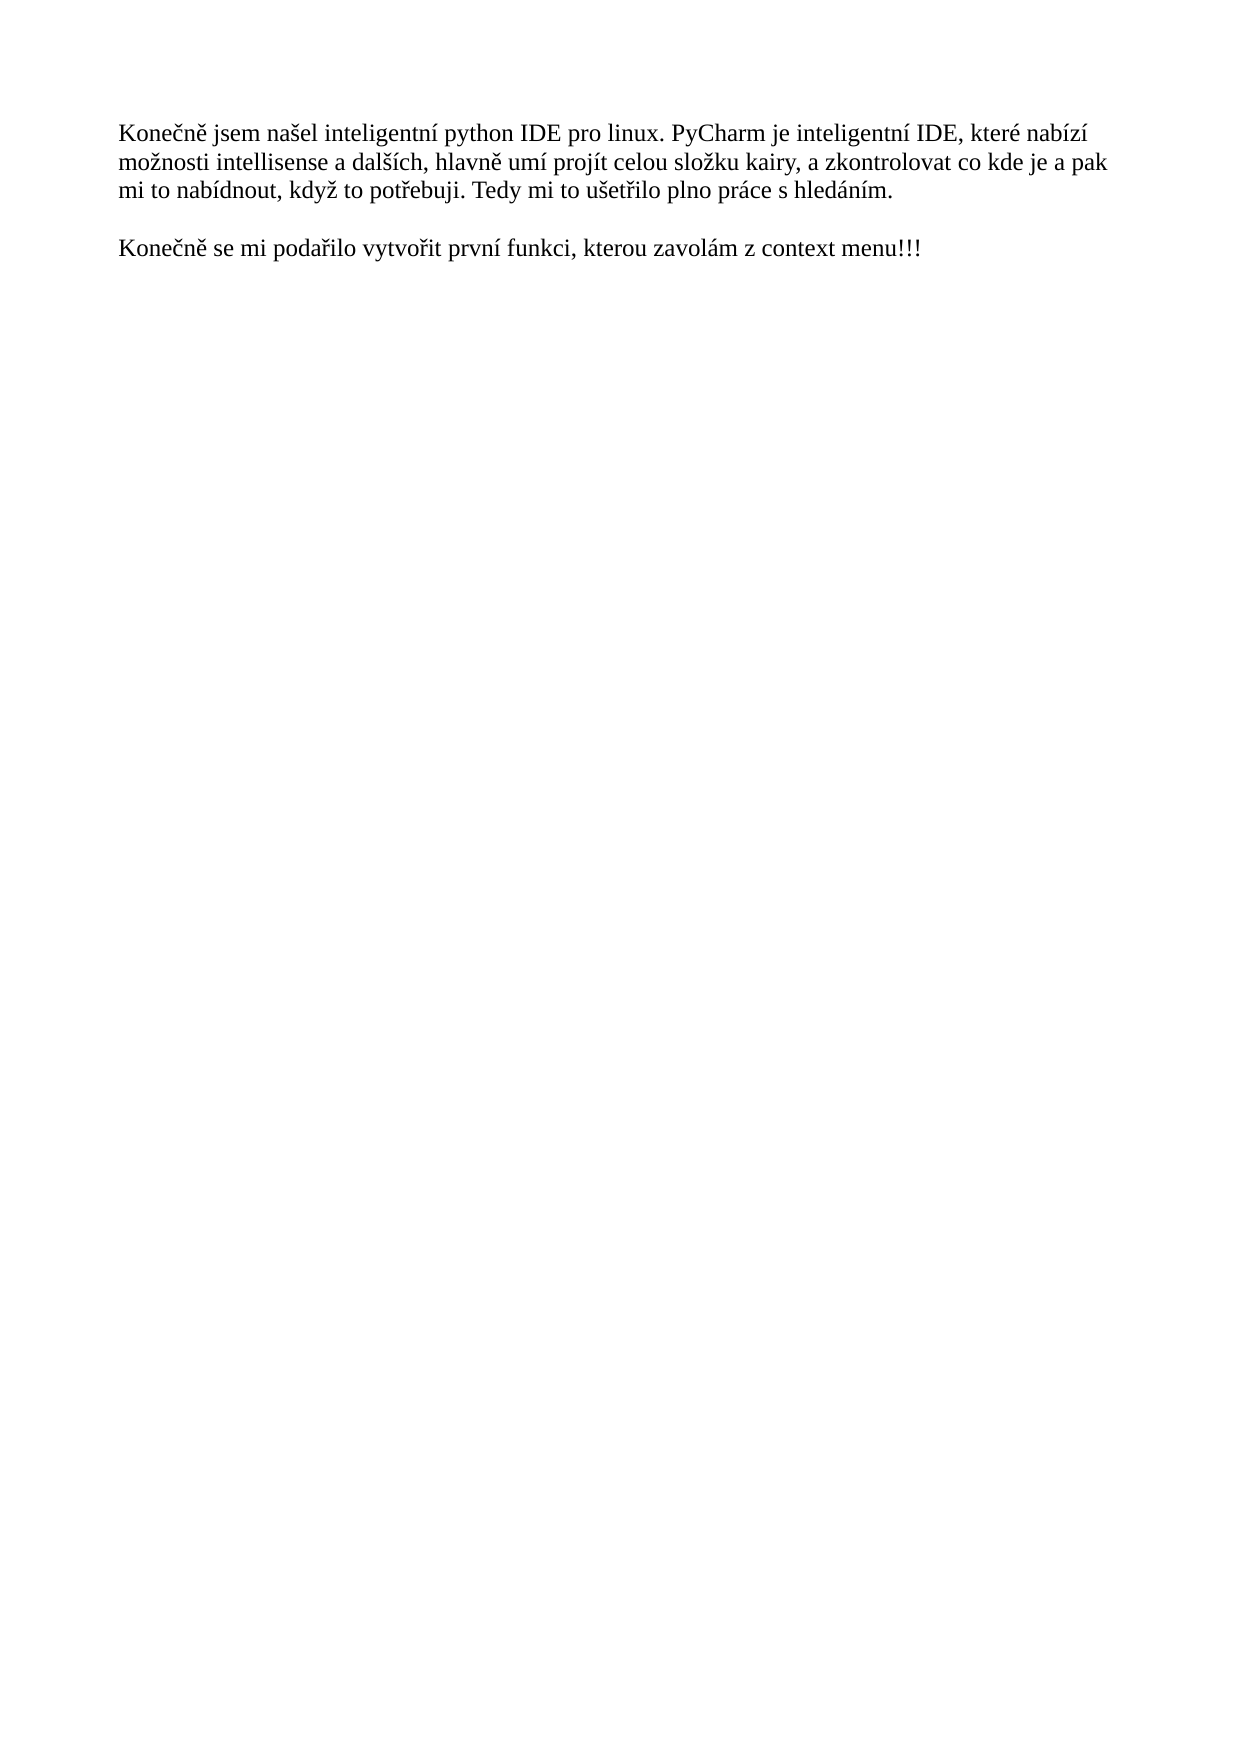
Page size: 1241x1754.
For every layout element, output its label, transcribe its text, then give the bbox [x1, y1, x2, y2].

text Konečně se mi podařilo vytvořit první funkci, kterou zavolám z context menu!!! [118, 233, 1122, 262]
text Konečně jsem našel inteligentní python IDE pro linux. PyCharm je inteligentní IDE, které nabízí možnosti intellisense a dalších, hlavně umí projít celou složku kairy, a zkontrolovat co kde je a pak mi to nabídnout, když to potřebuji. Tedy mi to ušetřilo plno práce s hledáním. [118, 118, 1122, 204]
